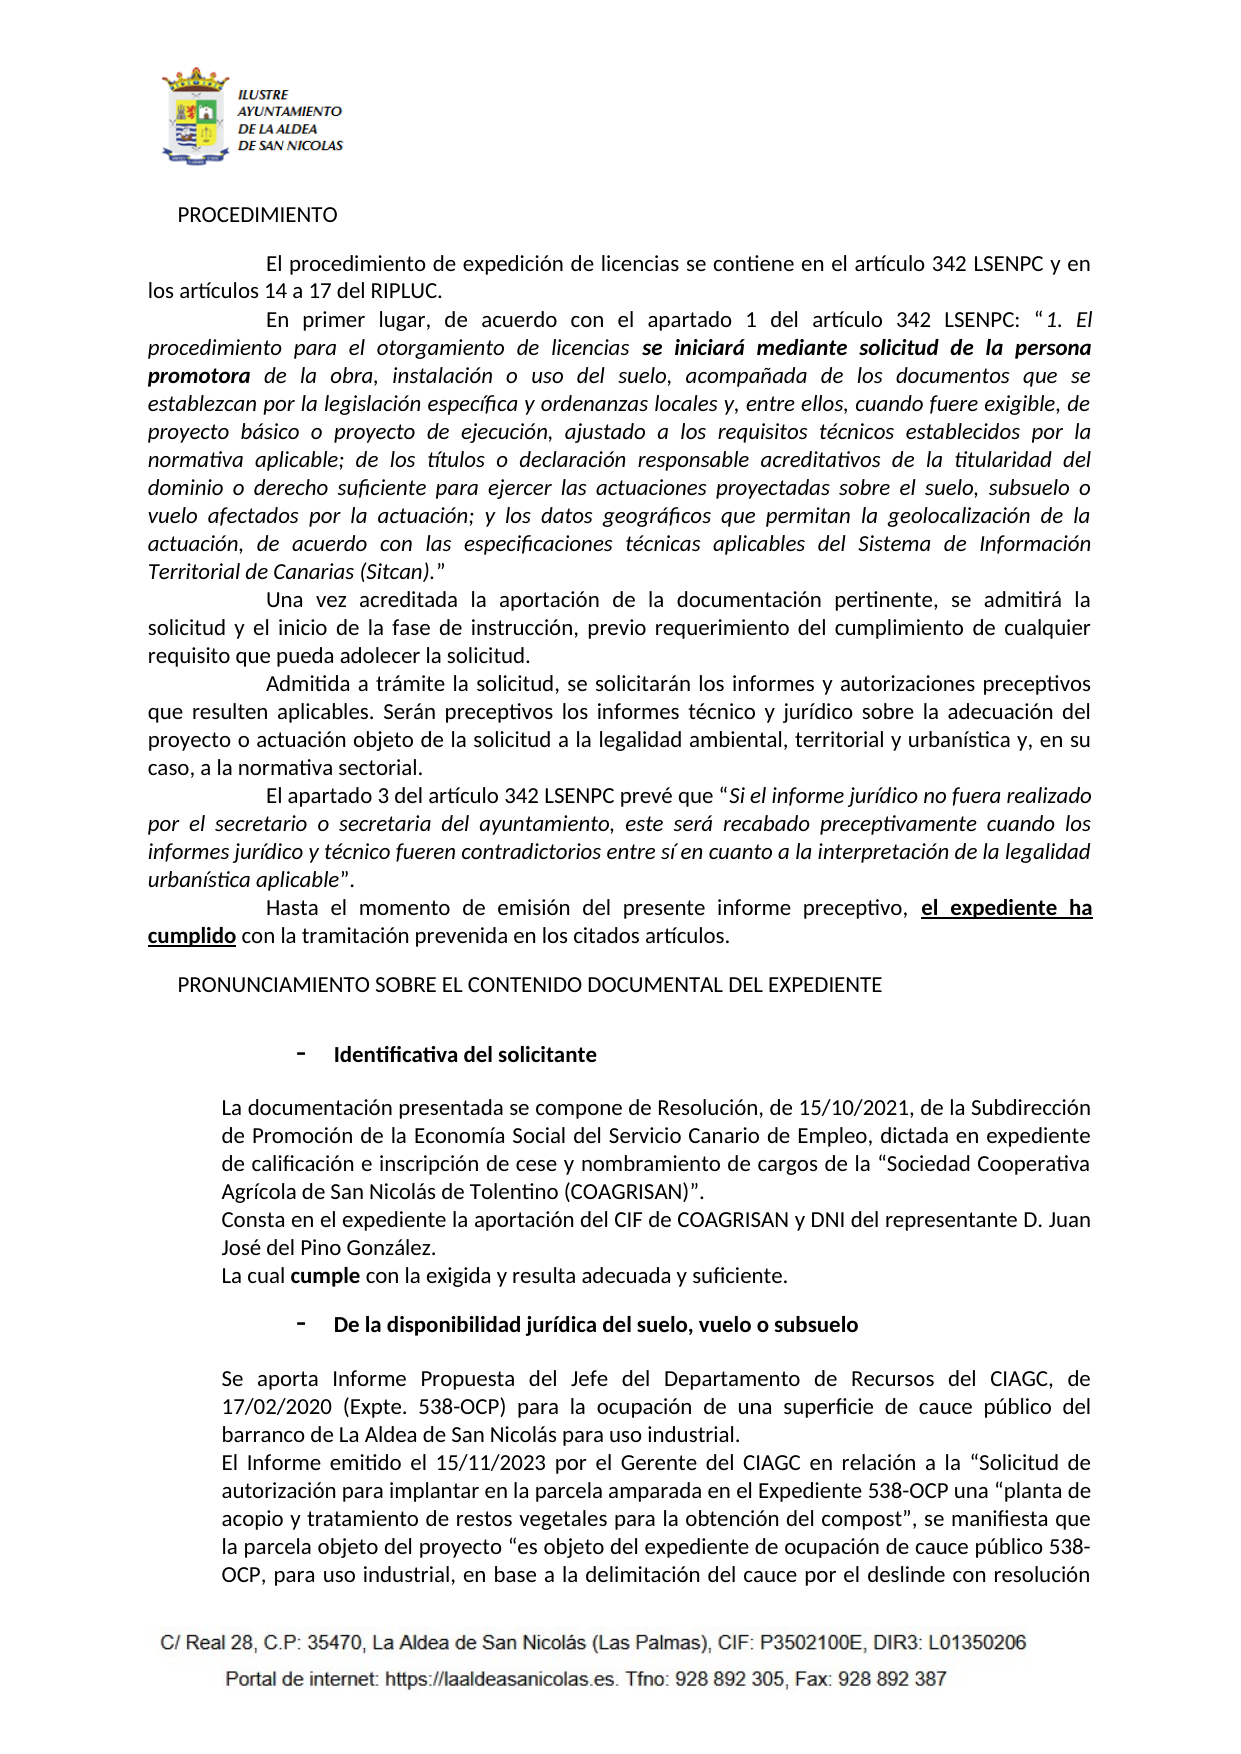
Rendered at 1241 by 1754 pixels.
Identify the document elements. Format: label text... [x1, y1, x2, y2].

subtitle PROCEDIMIENTO [177, 200, 1093, 228]
picture [148, 1626, 1034, 1695]
text Una vez acreditada la aportación de la documentación pertinente, se admitirá la solicitud y el inicio de la fase de instrucción, previo requerimiento del cumplimiento de cualquier requisito que pueda adolecer la solicitud. [148, 585, 1093, 669]
text El Informe emitido el 15/11/2023 por el Gerente del CIAGC en relación a la “Solicitud de autorización para implantar en la parcela amparada en el Expediente 538-OCP una “planta de acopio y tratamiento de restos vegetales para la obtención del compost”, se manifiesta que la parcela objeto del proyecto “es objeto del expediente de ocupación de cauce público 538-OCP, para uso industrial, en base a la delimitación del cauce por el deslinde con resolución [221, 1448, 1093, 1588]
text La cual cumple con la exigida y resulta adecuada y suficiente. [221, 1262, 1093, 1289]
list Identificativa del solicitante [296, 1040, 1093, 1068]
text Se aporta Informe Propuesta del Jefe del Departamento de Recursos del CIAGC, de 17/02/2020 (Expte. 538-OCP) para la ocupación de una superficie de cauce público del barranco de La Aldea de San Nicolás para uso industrial. [221, 1364, 1093, 1448]
subtitle PRONUNCIAMIENTO SOBRE EL CONTENIDO DOCUMENTAL DEL EXPEDIENTE [177, 970, 1093, 998]
text El procedimiento de expedición de licencias se contiene en el artículo 342 LSENPC y en los artículos 14 a 17 del RIPLUC. [148, 249, 1093, 305]
text En primer lugar, de acuerdo con el apartado 1 del artículo 342 LSENPC: “1. El procedimiento para el otorgamiento de licencias se iniciará mediante solicitud de la persona promotora de la obra, instalación o uso del suelo, acompañada de los documentos que se establezcan por la legislación específica y ordenanzas locales y, entre ellos, cuando fuere exigible, de proyecto básico o proyecto de ejecución, ajustado a los requisitos técnicos establecidos por la normativa aplicable; de los títulos o declaración responsable acreditativos de la titularidad del dominio o derecho suficiente para ejercer las actuaciones proyectadas sobre el suelo, subsuelo o vuelo afectados por la actuación; y los datos geográficos que permitan la geolocalización de la actuación, de acuerdo con las especificaciones técnicas aplicables del Sistema de Información Territorial de Canarias (Sitcan).” [148, 305, 1093, 585]
text El apartado 3 del artículo 342 LSENPC prevé que “Si el informe jurídico no fuera realizado por el secretario o secretaria del ayuntamiento, este será recabado preceptivamente cuando los informes jurídico y técnico fueren contradictorios entre sí en cuanto a la interpretación de la legalidad urbanística aplicable”. [148, 781, 1093, 893]
text Admitida a trámite la solicitud, se solicitarán los informes y autorizaciones preceptivos que resulten aplicables. Serán preceptivos los informes técnico y jurídico sobre la adecuación del proyecto o actuación objeto de la solicitud a la legalidad ambiental, territorial y urbanística y, en su caso, a la normativa sectorial. [148, 669, 1093, 781]
text Hasta el momento de emisión del presente informe preceptivo, el expediente ha cumplido con la tramitación prevenida en los citados artículos. [148, 893, 1093, 949]
text La documentación presentada se compone de Resolución, de 15/10/2021, de la Subdirección de Promoción de la Economía Social del Servicio Canario de Empleo, dictada en expediente de calificación e inscripción de cese y nombramiento de cargos de la “Sociedad Cooperativa Agrícola de San Nicolás de Tolentino (COAGRISAN)”. [221, 1093, 1093, 1206]
text Consta en el expediente la aportación del CIF de COAGRISAN y DNI del representante D. Juan José del Pino González. [221, 1206, 1093, 1262]
list De la disponibilidad jurídica del suelo, vuelo o subsuelo [296, 1310, 1093, 1339]
picture [148, 59, 359, 173]
